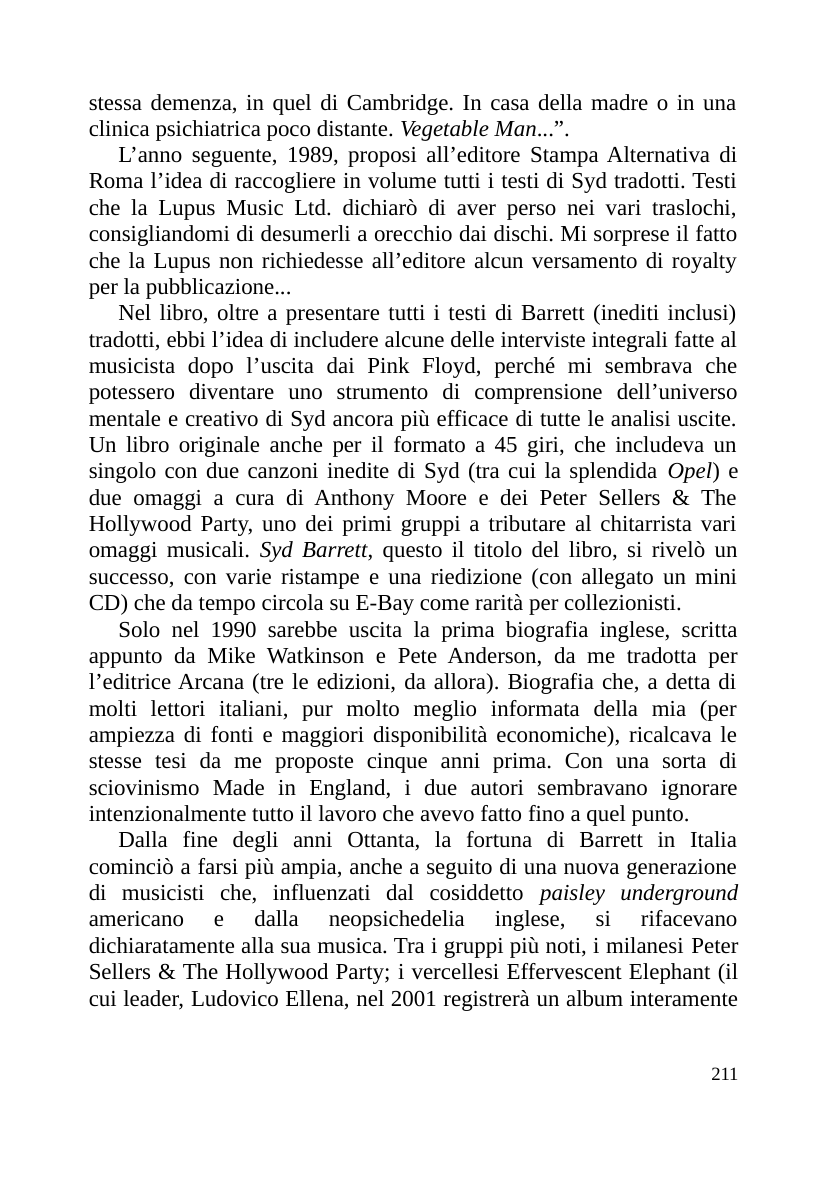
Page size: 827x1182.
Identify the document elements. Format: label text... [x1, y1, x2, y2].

text Solo nel 1990 sarebbe uscita la prima biografia inglese, scritta appunto da Mike Watkinson e Pete Anderson, da me tradotta per l’editrice Arcana (tre le edizioni, da allora). Biografia che, a detta di molti lettori italiani, pur molto meglio informata della mia (per ampiezza di fonti e maggiori disponibilità economiche), ricalcava le stesse tesi da me proposte cinque anni prima. Con una sorta di sciovinismo Made in England, i due autori sembravano ignorare intenzionalmente tutto il lavoro che avevo fatto fino a quel punto. [88, 616, 738, 826]
text Nel libro, oltre a presentare tutti i testi di Barrett (inediti inclusi) tradotti, ebbi l’idea di includere alcune delle interviste integrali fatte al musicista dopo l’uscita dai Pink Floyd, perché mi sembrava che potessero diventare uno strumento di comprensione dell’universo mentale e creativo di Syd ancora più efficace di tutte le analisi uscite. Un libro originale anche per il formato a 45 giri, che includeva un singolo con due canzoni inedite di Syd (tra cui la splendida Opel) e due omaggi a cura di Anthony Moore e dei Peter Sellers & The Hollywood Party, uno dei primi gruppi a tributare al chitarrista vari omaggi musicali. Syd Barrett, questo il titolo del libro, si rivelò un successo, con varie ristampe e una riedizione (con allegato un mini CD) che da tempo circola su E-Bay come rarità per collezionisti. [88, 299, 738, 616]
text Dalla fine degli anni Ottanta, la fortuna di Barrett in Italia cominciò a farsi più ampia, anche a seguito di una nuova generazione di musicisti che, influenzati dal cosiddetto paisley underground americano e dalla neopsichedelia inglese, si rifacevano dichiaratamente alla sua musica. Tra i gruppi più noti, i milanesi Peter Sellers & The Hollywood Party; i vercellesi Effervescent Elephant (il cui leader, Ludovico Ellena, nel 2001 registrerà un album interamente [88, 826, 738, 1011]
text stessa demenza, in quel di Cambridge. In casa della madre o in una clinica psichiatrica poco distante. Vegetable Man...”. [88, 88, 738, 141]
text L’anno seguente, 1989, proposi all’editore Stampa Alternativa di Roma l’idea di raccogliere in volume tutti i testi di Syd tradotti. Testi che la Lupus Music Ltd. dichiarò di aver perso nei vari traslochi, consigliandomi di desumerli a orecchio dai dischi. Mi sorprese il fatto che la Lupus non richiedesse all’editore alcun versamento di royalty per la pubblicazione... [88, 141, 738, 299]
